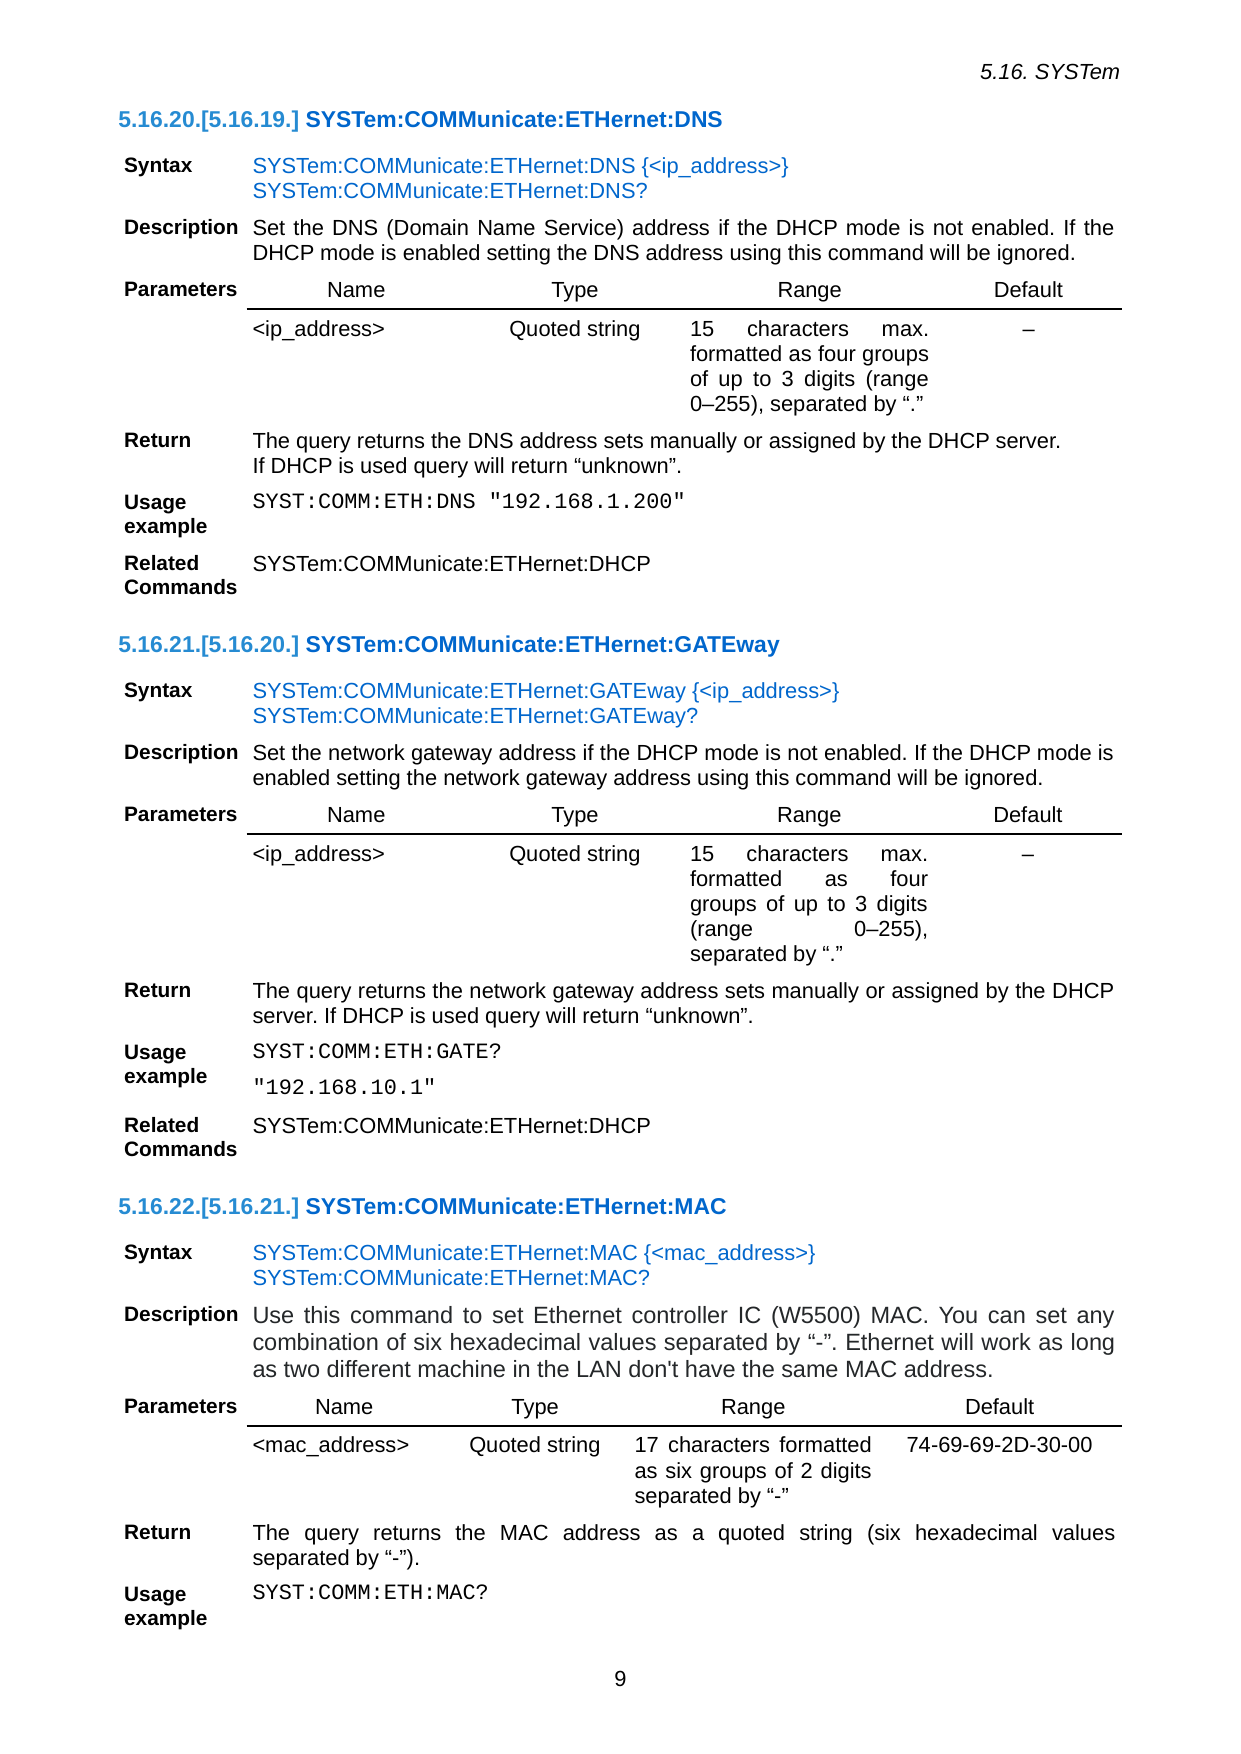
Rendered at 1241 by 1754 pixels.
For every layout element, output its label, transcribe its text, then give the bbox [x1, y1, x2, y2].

table_cell <ip_address> [247, 835, 465, 972]
table_header SYSTem:COMMunicate:ETHernet:GATEway {<ip_address>} SYSTem:COMMunicate:ETHernet:GATEway? [247, 672, 1122, 734]
table_cell Usage example [118, 484, 247, 545]
table_cell Description [118, 1296, 247, 1388]
table_cell – [934, 835, 1122, 972]
table_cell Range [684, 796, 934, 833]
table_cell 15 characters max. formatted as four groups of up to 3 digits (range 0–255), separated by “.” [684, 835, 934, 972]
table_cell Type [465, 271, 684, 308]
table_cell SYSTem:COMMunicate:ETHernet:DHCP [247, 545, 1122, 604]
table_header SYSTem:COMMunicate:ETHernet:DNS {<ip_address>} SYSTem:COMMunicate:ETHernet:DNS? [247, 148, 1122, 209]
table_cell Name [247, 796, 465, 833]
table_cell Range [684, 271, 935, 308]
table_cell Type [465, 796, 684, 833]
table_cell Name [247, 271, 465, 308]
table_cell Range [629, 1388, 877, 1424]
table_cell Set the network gateway address if the DHCP mode is not enabled. If the DHCP mode is enabled setting the network gateway address using this command will be ignored. [247, 734, 1122, 796]
table_cell Parameters [118, 271, 247, 422]
table_cell – [935, 310, 1122, 422]
table_cell Set the DNS (Domain Name Service) address if the DHCP mode is not enabled. If the DHCP mode is enabled setting the DNS address using this command will be ignored. [247, 209, 1122, 271]
subtitle SYSTem:COMMunicate:ETHernet:GATEway [118, 631, 1122, 657]
table_cell 74-69-69-2D-30-00 [878, 1427, 1122, 1514]
table_cell Usage example [118, 1034, 247, 1107]
table_cell 15 characters max. formatted as four groups of up to 3 digits (range 0–255), separated by “.” [684, 310, 935, 422]
table_cell Parameters [118, 796, 247, 972]
table_cell Quoted string [441, 1427, 628, 1514]
table_cell Parameters [118, 1388, 247, 1514]
table_cell The query returns the DNS address sets manually or assigned by the DHCP server. If DHCP is used query will return “unknown”. [247, 422, 1122, 484]
table_cell Type [441, 1388, 628, 1424]
table_cell Default [934, 796, 1122, 833]
table_header Syntax [118, 672, 247, 734]
table_cell SYSTem:COMMunicate:ETHernet:DHCP [247, 1107, 1122, 1166]
table_cell Description [118, 734, 247, 796]
table_cell Description [118, 209, 247, 271]
table_cell 17 characters formatted as six groups of 2 digits separated by “-” [629, 1427, 877, 1514]
table_cell SYST:COMM:ETH:GATE? "192.168.10.1" [247, 1034, 1122, 1107]
table_header Syntax [118, 148, 247, 209]
table_cell <ip_address> [247, 310, 465, 422]
table_cell <mac_address> [247, 1427, 441, 1514]
table_cell Return [118, 422, 247, 484]
table_cell Quoted string [465, 835, 684, 972]
table_cell The query returns the MAC address as a quoted string (six hexadecimal values separated by “-”). [247, 1514, 1122, 1576]
table_cell Name [247, 1388, 441, 1424]
table_cell SYST:COMM:ETH:DNS "192.168.1.200" [247, 484, 1122, 545]
table_cell Related Commands [118, 1107, 247, 1166]
subtitle SYSTem:COMMunicate:ETHernet:MAC [118, 1193, 1122, 1219]
table_header SYSTem:COMMunicate:ETHernet:MAC {<mac_address>} SYSTem:COMMunicate:ETHernet:MAC? [247, 1234, 1122, 1296]
table_cell Quoted string [465, 310, 684, 422]
table_header Syntax [118, 1234, 247, 1296]
table_cell The query returns the network gateway address sets manually or assigned by the DHCP server. If DHCP is used query will return “unknown”. [247, 972, 1122, 1034]
table_cell Usage example [118, 1576, 247, 1635]
table_cell Return [118, 1514, 247, 1576]
table_cell Related Commands [118, 545, 247, 604]
subtitle SYSTem:COMMunicate:ETHernet:DNS [118, 106, 1122, 133]
table_cell Default [878, 1388, 1122, 1424]
table_cell Return [118, 972, 247, 1034]
table_cell Use this command to set Ethernet controller IC (W5500) MAC. You can set any combination of six hexadecimal values separated by “-”. Ethernet will work as long as two different machine in the LAN don't have the same MAC address. [247, 1296, 1122, 1388]
table_cell Default [935, 271, 1122, 308]
table_cell SYST:COMM:ETH:MAC? [247, 1576, 1122, 1635]
